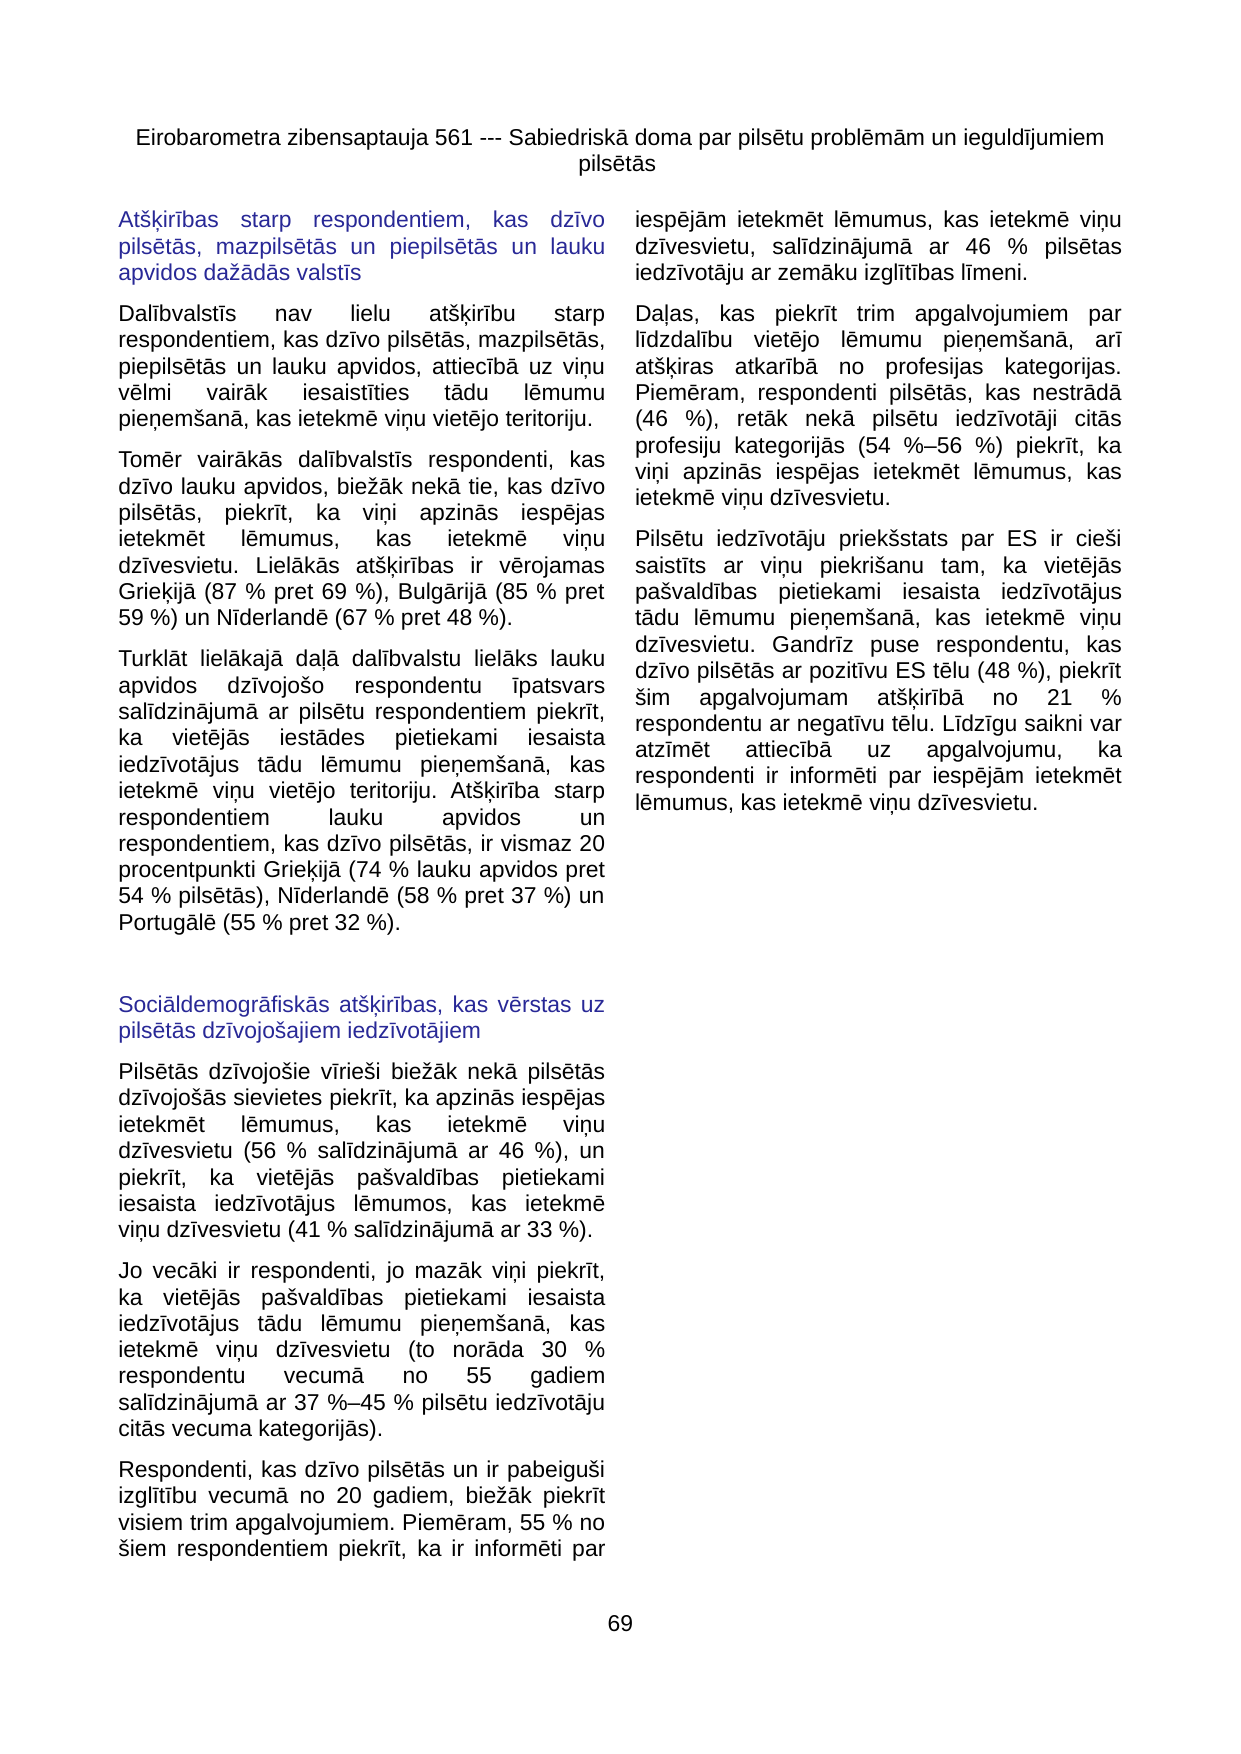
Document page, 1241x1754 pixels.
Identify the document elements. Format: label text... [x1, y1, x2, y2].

text Respondenti, kas dzīvo pilsētās un ir pabeiguši izglītību vecumā no 20 gadiem, biežāk piekrīt visiem trim apgalvojumiem. Piemēram, 55 % no šiem respondentiem piekrīt, ka ir informēti par [118, 1456, 605, 1562]
text Jo vecāki ir respondenti, jo mazāk viņi piekrīt, ka vietējās pašvaldības pietiekami iesaista iedzīvotājus tādu lēmumu pieņemšanā, kas ietekmē viņu dzīvesvietu (to norāda 30 % respondentu vecumā no 55 gadiem salīdzinājumā ar 37 %–45 % pilsētu iedzīvotāju citās vecuma kategorijās). [118, 1257, 605, 1442]
text Daļas, kas piekrīt trim apgalvojumiem par līdzdalību vietējo lēmumu pieņemšanā, arī atšķiras atkarībā no profesijas kategorijas. Piemēram, respondenti pilsētās, kas nestrādā (46 %), retāk nekā pilsētu iedzīvotāji citās profesiju kategorijās (54 %–56 %) piekrīt, ka viņi apzinās iespējas ietekmēt lēmumus, kas ietekmē viņu dzīvesvietu. [635, 300, 1122, 511]
text Pilsētās dzīvojošie vīrieši biežāk nekā pilsētās dzīvojošās sievietes piekrīt, ka apzinās iespējas ietekmēt lēmumus, kas ietekmē viņu dzīvesvietu (56 % salīdzinājumā ar 46 %), un piekrīt, ka vietējās pašvaldības pietiekami iesaista iedzīvotājus lēmumos, kas ietekmē viņu dzīvesvietu (41 % salīdzinājumā ar 33 %). [118, 1058, 605, 1242]
text Sociāldemogrāfiskās atšķirības, kas vērstas uz pilsētās dzīvojošajiem iedzīvotājiem [118, 991, 605, 1043]
text iespējām ietekmēt lēmumus, kas ietekmē viņu dzīvesvietu, salīdzinājumā ar 46 % pilsētas iedzīvotāju ar zemāku izglītības līmeni. [635, 206, 1122, 285]
text Turklāt lielākajā daļā dalībvalstu lielāks lauku apvidos dzīvojošo respondentu īpatsvars salīdzinājumā ar pilsētu respondentiem piekrīt, ka vietējās iestādes pietiekami iesaista iedzīvotājus tādu lēmumu pieņemšanā, kas ietekmē viņu vietējo teritoriju. Atšķirība starp respondentiem lauku apvidos un respondentiem, kas dzīvo pilsētās, ir vismaz 20 procentpunkti Grieķijā (74 % lauku apvidos pret 54 % pilsētās), Nīderlandē (58 % pret 37 %) un Portugālē (55 % pret 32 %). [118, 645, 605, 935]
text Dalībvalstīs nav lielu atšķirību starp respondentiem, kas dzīvo pilsētās, mazpilsētās, piepilsētās un lauku apvidos, attiecībā uz viņu vēlmi vairāk iesaistīties tādu lēmumu pieņemšanā, kas ietekmē viņu vietējo teritoriju. [118, 300, 605, 432]
text Atšķirības starp respondentiem, kas dzīvo pilsētās, mazpilsētās un piepilsētās un lauku apvidos dažādās valstīs [118, 206, 605, 285]
text Tomēr vairākās dalībvalstīs respondenti, kas dzīvo lauku apvidos, biežāk nekā tie, kas dzīvo pilsētās, piekrīt, ka viņi apzinās iespējas ietekmēt lēmumus, kas ietekmē viņu dzīvesvietu. Lielākās atšķirības ir vērojamas Grieķijā (87 % pret 69 %), Bulgārijā (85 % pret 59 %) un Nīderlandē (67 % pret 48 %). [118, 446, 605, 631]
text Pilsētu iedzīvotāju priekšstats par ES ir cieši saistīts ar viņu piekrišanu tam, ka vietējās pašvaldības pietiekami iesaista iedzīvotājus tādu lēmumu pieņemšanā, kas ietekmē viņu dzīvesvietu. Gandrīz puse respondentu, kas dzīvo pilsētās ar pozitīvu ES tēlu (48 %), piekrīt šim apgalvojumam atšķirībā no 21 % respondentu ar negatīvu tēlu. Līdzīgu saikni var atzīmēt attiecībā uz apgalvojumu, ka respondenti ir informēti par iespējām ietekmēt lēmumus, kas ietekmē viņu dzīvesvietu. [635, 525, 1122, 815]
